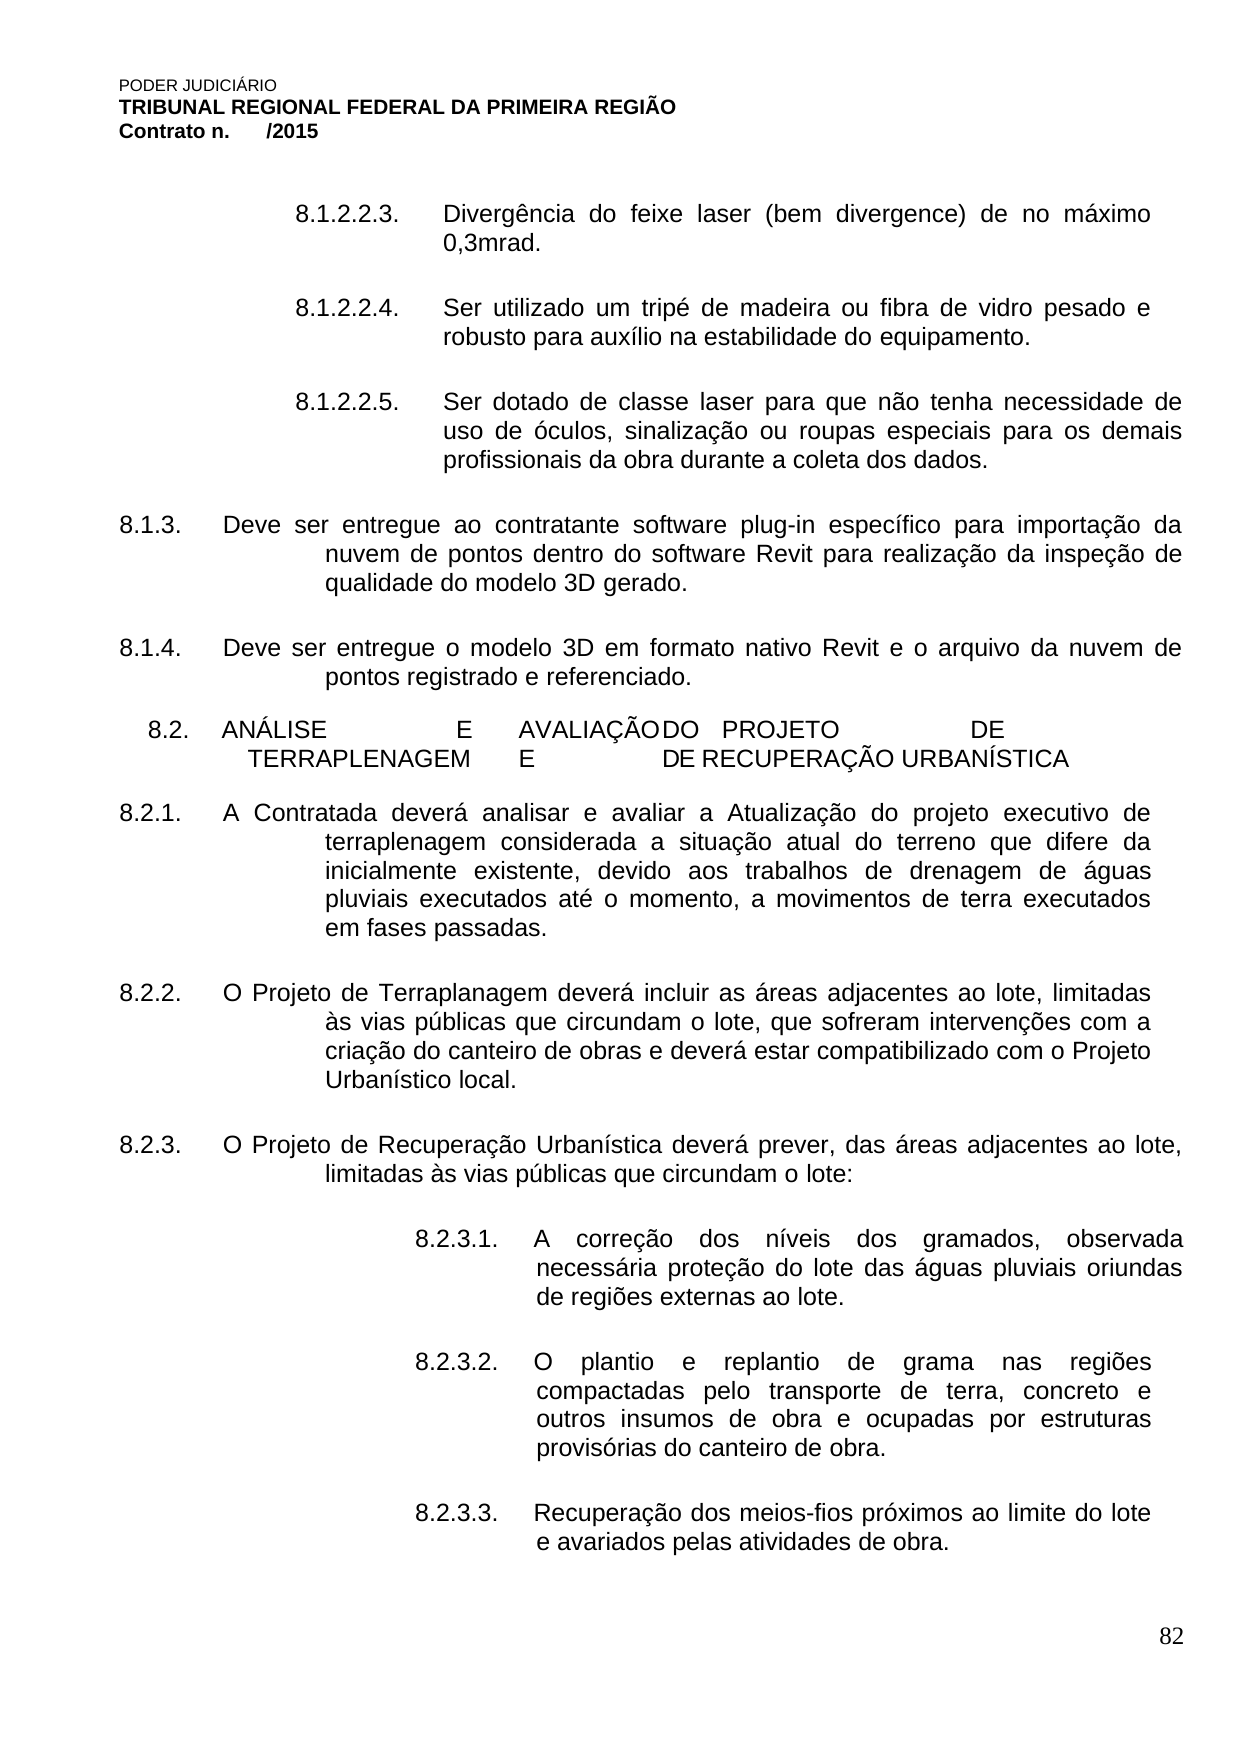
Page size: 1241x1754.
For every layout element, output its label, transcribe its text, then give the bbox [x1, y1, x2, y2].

list Deve ser entregue ao contratante software plug-in específico para importação da nuvem de pontos dentro do software Revit para realização da inspeção de qualidade do modelo 3D gerado. [119, 510, 1184, 596]
list A correção dos níveis dos gramados, observada necessária proteção do lote das águas pluviais oriundas de regiões externas ao lote. [415, 1224, 1184, 1310]
list ANÁLISE E AVALIAÇÃO DO PROJETO DE TERRAPLENAGEM E DE RECUPERAÇÃO URBANÍSTICA [148, 716, 1152, 773]
list O Projeto de Terraplanagem deverá incluir as áreas adjacentes ao lote, limitadas às vias públicas que circundam o lote, que sofreram intervenções com a criação do canteiro de obras e deverá estar compatibilizado com o Projeto Urbanístico local. [119, 978, 1153, 1093]
list O Projeto de Recuperação Urbanística deverá prever, das áreas adjacentes ao lote, limitadas às vias públicas que circundam o lote: [119, 1130, 1184, 1187]
list Deve ser entregue o modelo 3D em formato nativo Revit e o arquivo da nuvem de pontos registrado e referenciado. [119, 633, 1184, 690]
list Ser dotado de classe laser para que não tenha necessidade de uso de óculos, sinalização ou roupas especiais para os demais profissionais da obra durante a coleta dos dados. [295, 387, 1184, 473]
list Divergência do feixe laser (bem divergence) de no máximo 0,3mrad. [295, 199, 1152, 257]
list O plantio e replantio de grama nas regiões compactadas pelo transporte de terra, concreto e outros insumos de obra e ocupadas por estruturas provisórias do canteiro de obra. [415, 1347, 1153, 1462]
list A Contratada deverá analisar e avaliar a Atualização do projeto executivo de terraplenagem considerada a situação atual do terreno que difere da inicialmente existente, devido aos trabalhos de drenagem de águas pluviais executados até o momento, a movimentos de terra executados em fases passadas. [119, 798, 1153, 942]
list Recuperação dos meios-fios próximos ao limite do lote e avariados pelas atividades de obra. [415, 1498, 1152, 1556]
list Ser utilizado um tripé de madeira ou fibra de vidro pesado e robusto para auxílio na estabilidade do equipamento. [295, 293, 1152, 351]
